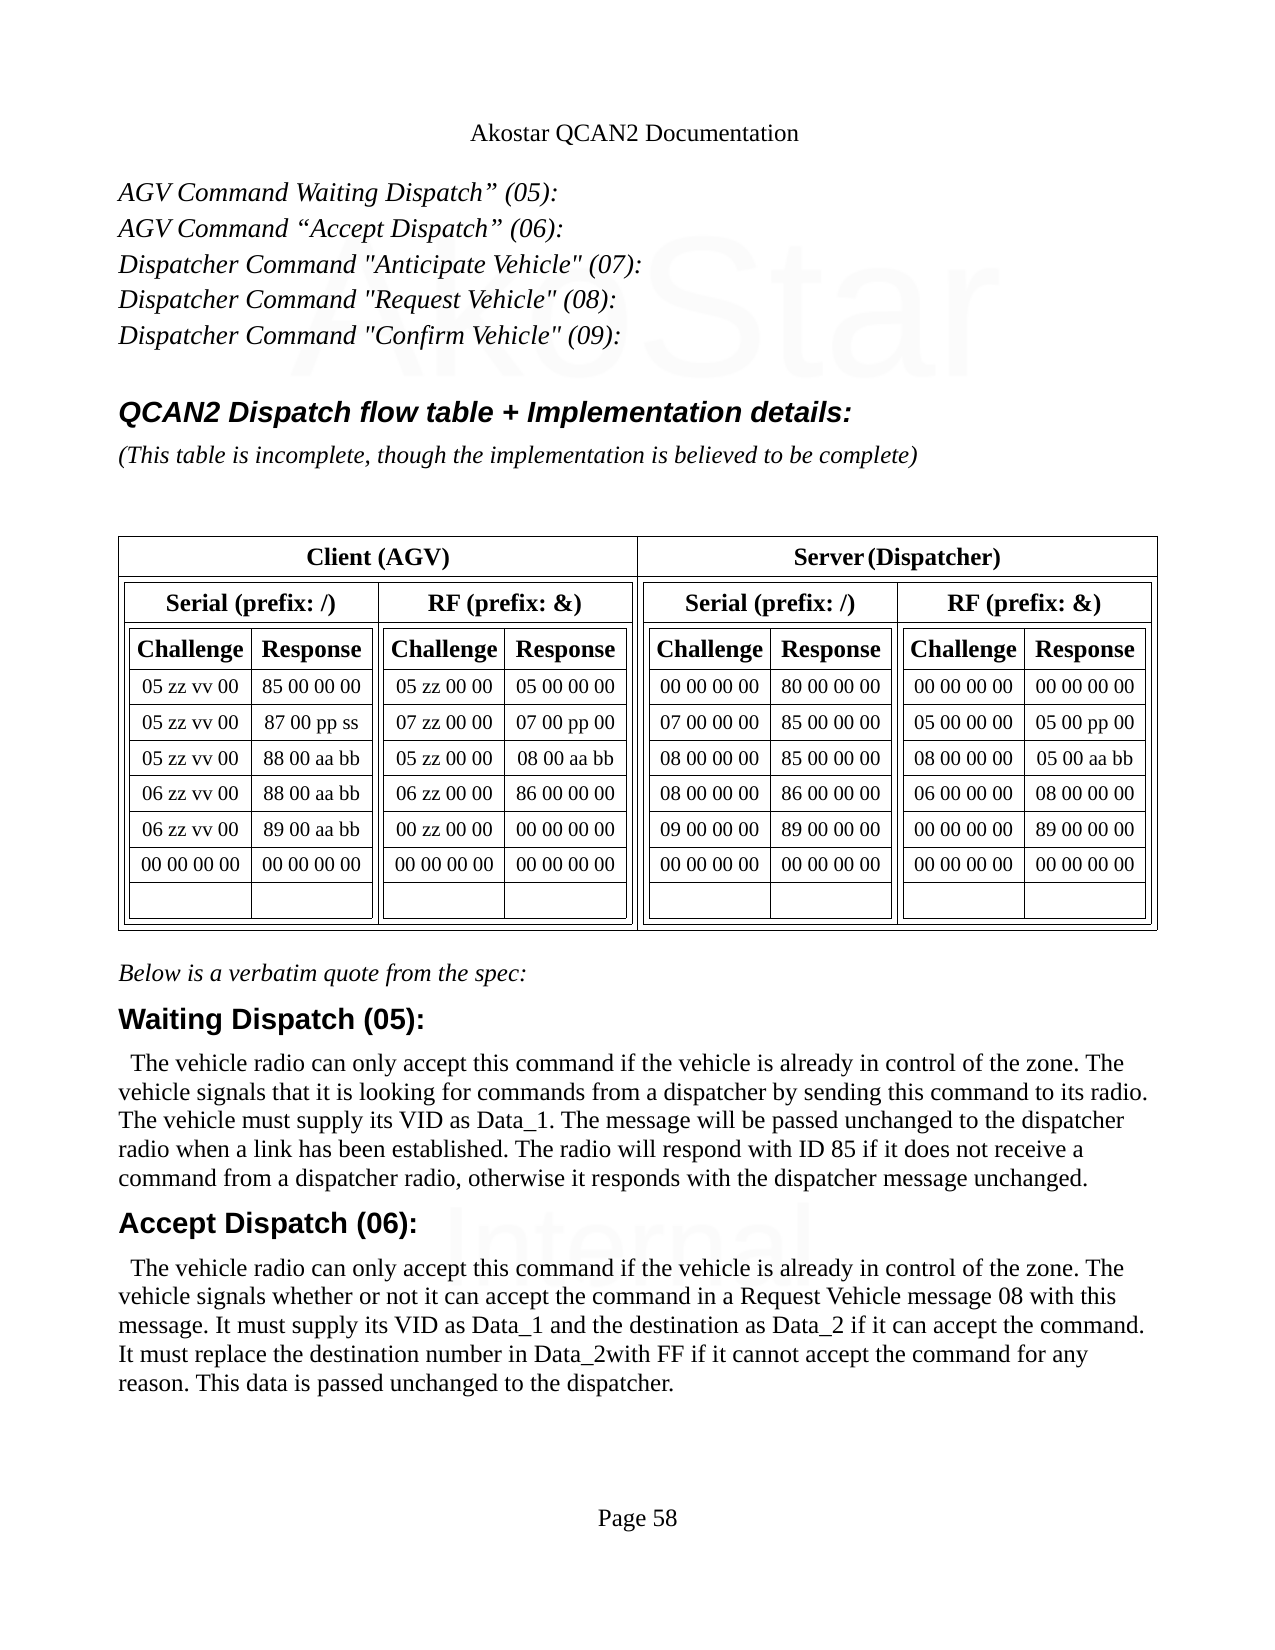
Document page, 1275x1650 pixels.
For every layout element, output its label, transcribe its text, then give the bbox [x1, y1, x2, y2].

table_header Response [1025, 629, 1145, 668]
table_header RF (prefix: &) [898, 583, 1151, 622]
table_cell [638, 577, 1157, 930]
text The vehicle radio can only accept this command if the vehicle is already in control of the zone. The vehicle signals that it is looking for commands from a dispatcher by sending this command to its radio. The vehicle must supply its VID as Data_1. The message will be passed unchanged to the dispatcher radio when a link has been established. The radio will respond with ID 85 if it does not receive a command from a dispatcher radio, otherwise it responds with the dispatcher message unchanged. [118, 1048, 1157, 1192]
table_cell 08 00 00 00 [904, 741, 1024, 775]
table_cell 86 00 00 00 [771, 776, 891, 811]
table_cell [505, 883, 626, 918]
table_cell 08 00 aa bb [505, 741, 626, 775]
table_cell [1025, 883, 1145, 918]
table_cell 00 00 00 00 [130, 848, 251, 882]
table_cell 05 zz vv 00 [130, 670, 251, 704]
table_cell 05 zz 00 00 [384, 741, 504, 775]
table_cell 06 zz vv 00 [130, 812, 251, 847]
table_cell 00 00 00 00 [1025, 848, 1145, 882]
text The vehicle radio can only accept this command if the vehicle is already in control of the zone. The vehicle signals whether or not it can accept the command in a Request Vehicle message 08 with this message. It must supply its VID as Data_1 and the destination as Data_2 if it can accept the command. It must replace the destination number in Data_2with FF if it cannot accept the command for any reason. This data is passed unchanged to the dispatcher. [118, 1253, 1157, 1396]
table_cell 00 00 00 00 [505, 848, 626, 882]
table_cell 06 zz 00 00 [384, 776, 504, 811]
table_cell 05 00 pp 00 [1025, 705, 1145, 740]
table_cell 07 00 pp 00 [505, 705, 626, 740]
table_cell 00 00 00 00 [650, 670, 770, 704]
table_cell 85 00 00 00 [771, 705, 891, 740]
table_cell 89 00 00 00 [1025, 812, 1145, 847]
table_header Response [505, 629, 626, 668]
table_cell 86 00 00 00 [505, 776, 626, 811]
table_cell [130, 883, 251, 918]
table_cell 00 00 00 00 [505, 812, 626, 847]
table_cell 00 00 00 00 [252, 848, 372, 882]
table_cell 08 00 00 00 [1025, 776, 1145, 811]
table_cell 00 zz 00 00 [384, 812, 504, 847]
table_cell 85 00 00 00 [771, 741, 891, 775]
table_header Challenge [904, 629, 1024, 668]
table_cell [650, 883, 770, 918]
table_header Challenge [650, 629, 770, 668]
table_cell [771, 883, 891, 918]
table_cell 09 00 00 00 [650, 812, 770, 847]
table_cell 05 zz 00 00 [384, 670, 504, 704]
table_cell 89 00 aa bb [252, 812, 372, 847]
table_cell 06 00 00 00 [904, 776, 1024, 811]
table_cell 00 00 00 00 [904, 670, 1024, 704]
table_header Challenge [130, 629, 251, 668]
subtitle Accept Dispatch (06): [118, 1206, 1157, 1240]
table_header Response [252, 629, 372, 668]
table_cell [644, 623, 897, 924]
table_cell 85 00 00 00 [252, 670, 372, 704]
table_cell 05 00 00 00 [904, 705, 1024, 740]
table_cell 05 00 aa bb [1025, 741, 1145, 775]
table_header Client (AGV) [119, 537, 637, 576]
table_header Server (Dispatcher) [638, 537, 1157, 576]
table_cell 05 00 00 00 [505, 670, 626, 704]
table_cell 00 00 00 00 [904, 812, 1024, 847]
table_cell 00 00 00 00 [1025, 670, 1145, 704]
table_cell 08 00 00 00 [650, 776, 770, 811]
table_cell [904, 883, 1024, 918]
table_cell [252, 883, 372, 918]
table_cell 08 00 00 00 [650, 741, 770, 775]
table_cell 80 00 00 00 [771, 670, 891, 704]
table_cell 00 00 00 00 [650, 848, 770, 882]
table_cell [119, 577, 637, 930]
subtitle QCAN2 Dispatch flow table + Implementation details: [118, 394, 1157, 428]
subtitle Waiting Dispatch (05): [118, 1002, 1157, 1036]
table_cell 00 00 00 00 [904, 848, 1024, 882]
table_header RF (prefix: &) [379, 583, 632, 622]
table_header Serial (prefix: /) [644, 583, 897, 622]
table_cell [379, 623, 632, 924]
text Below is a verbatim quote from the spec: [118, 958, 1157, 987]
table_cell [898, 623, 1151, 924]
table_cell [384, 883, 504, 918]
table_cell 88 00 aa bb [252, 741, 372, 775]
table_cell 06 zz vv 00 [130, 776, 251, 811]
table_cell 05 zz vv 00 [130, 705, 251, 740]
table_cell 00 00 00 00 [771, 848, 891, 882]
table_header Response [771, 629, 891, 668]
table_cell 87 00 pp ss [252, 705, 372, 740]
table_cell 05 zz vv 00 [130, 741, 251, 775]
table_cell 00 00 00 00 [384, 848, 504, 882]
table_cell 89 00 00 00 [771, 812, 891, 847]
text (This table is incomplete, though the implementation is believed to be complete) [118, 441, 1157, 469]
table_cell 88 00 aa bb [252, 776, 372, 811]
table_cell 07 00 00 00 [650, 705, 770, 740]
table_cell 07 zz 00 00 [384, 705, 504, 740]
text AGV Command Waiting Dispatch” (05): AGV Command “Accept Dispatch” (06): Dispatcher Command "Anticipate Vehicle" (07): Dispatcher Command "Request Vehicle" (08): Dispatcher Command "Confirm Vehicle" (09): [118, 176, 1157, 350]
table_header Challenge [384, 629, 504, 668]
table_cell [125, 623, 378, 924]
table_header Serial (prefix: /) [125, 583, 378, 622]
